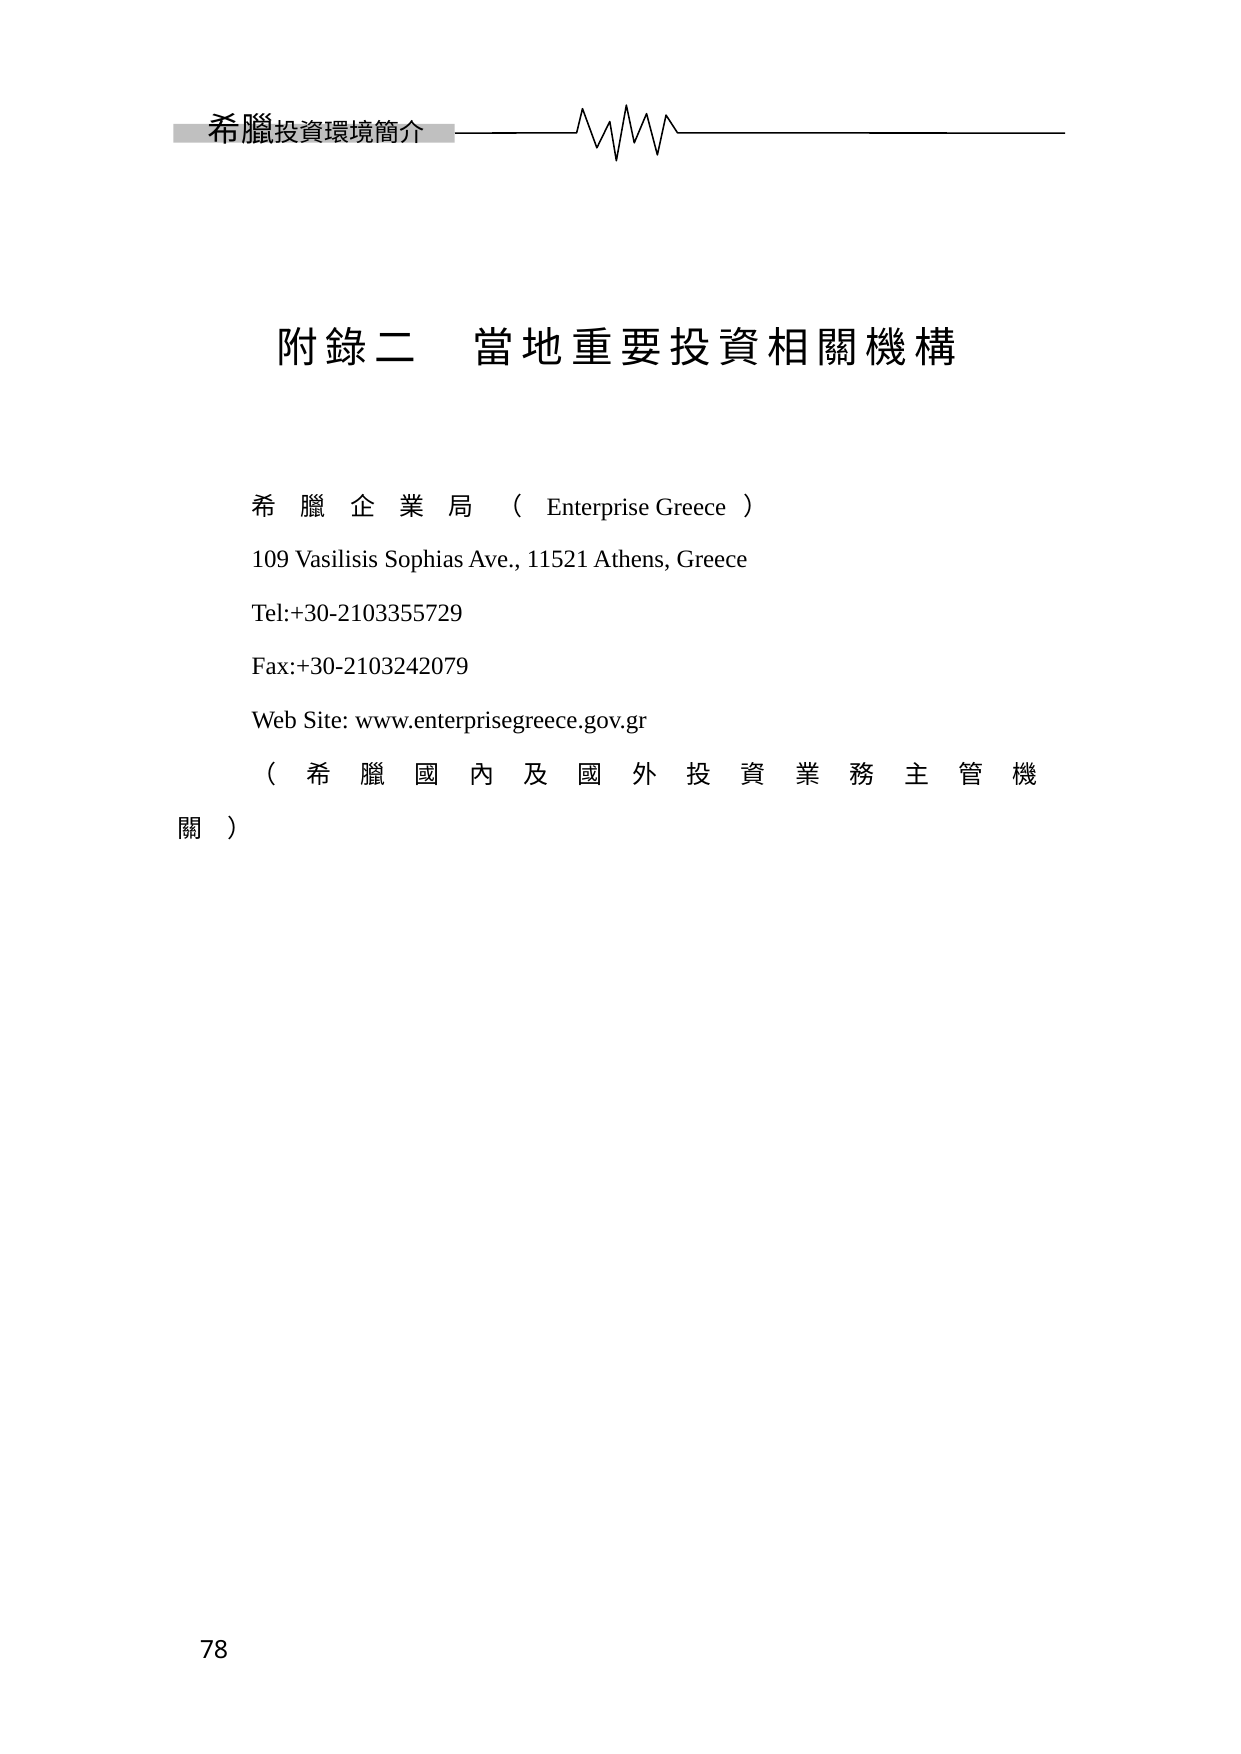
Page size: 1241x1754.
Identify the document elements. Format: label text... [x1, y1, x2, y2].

text （希臘國內及國外投資業務主管機關） [178, 746, 1063, 853]
text 附錄二 當地重要投資相關機構 [178, 291, 1063, 398]
text Fax:+30-2103242079 [178, 639, 1063, 692]
text 希臘企業局（Enterprise Greece） [178, 478, 1063, 532]
text Web Site: www.enterprisegreece.gov.gr [178, 692, 1063, 746]
text Tel:+30-2103355729 [178, 585, 1063, 639]
text 109 Vasilisis Sophias Ave., 11521 Athens, Greece [178, 532, 1063, 585]
